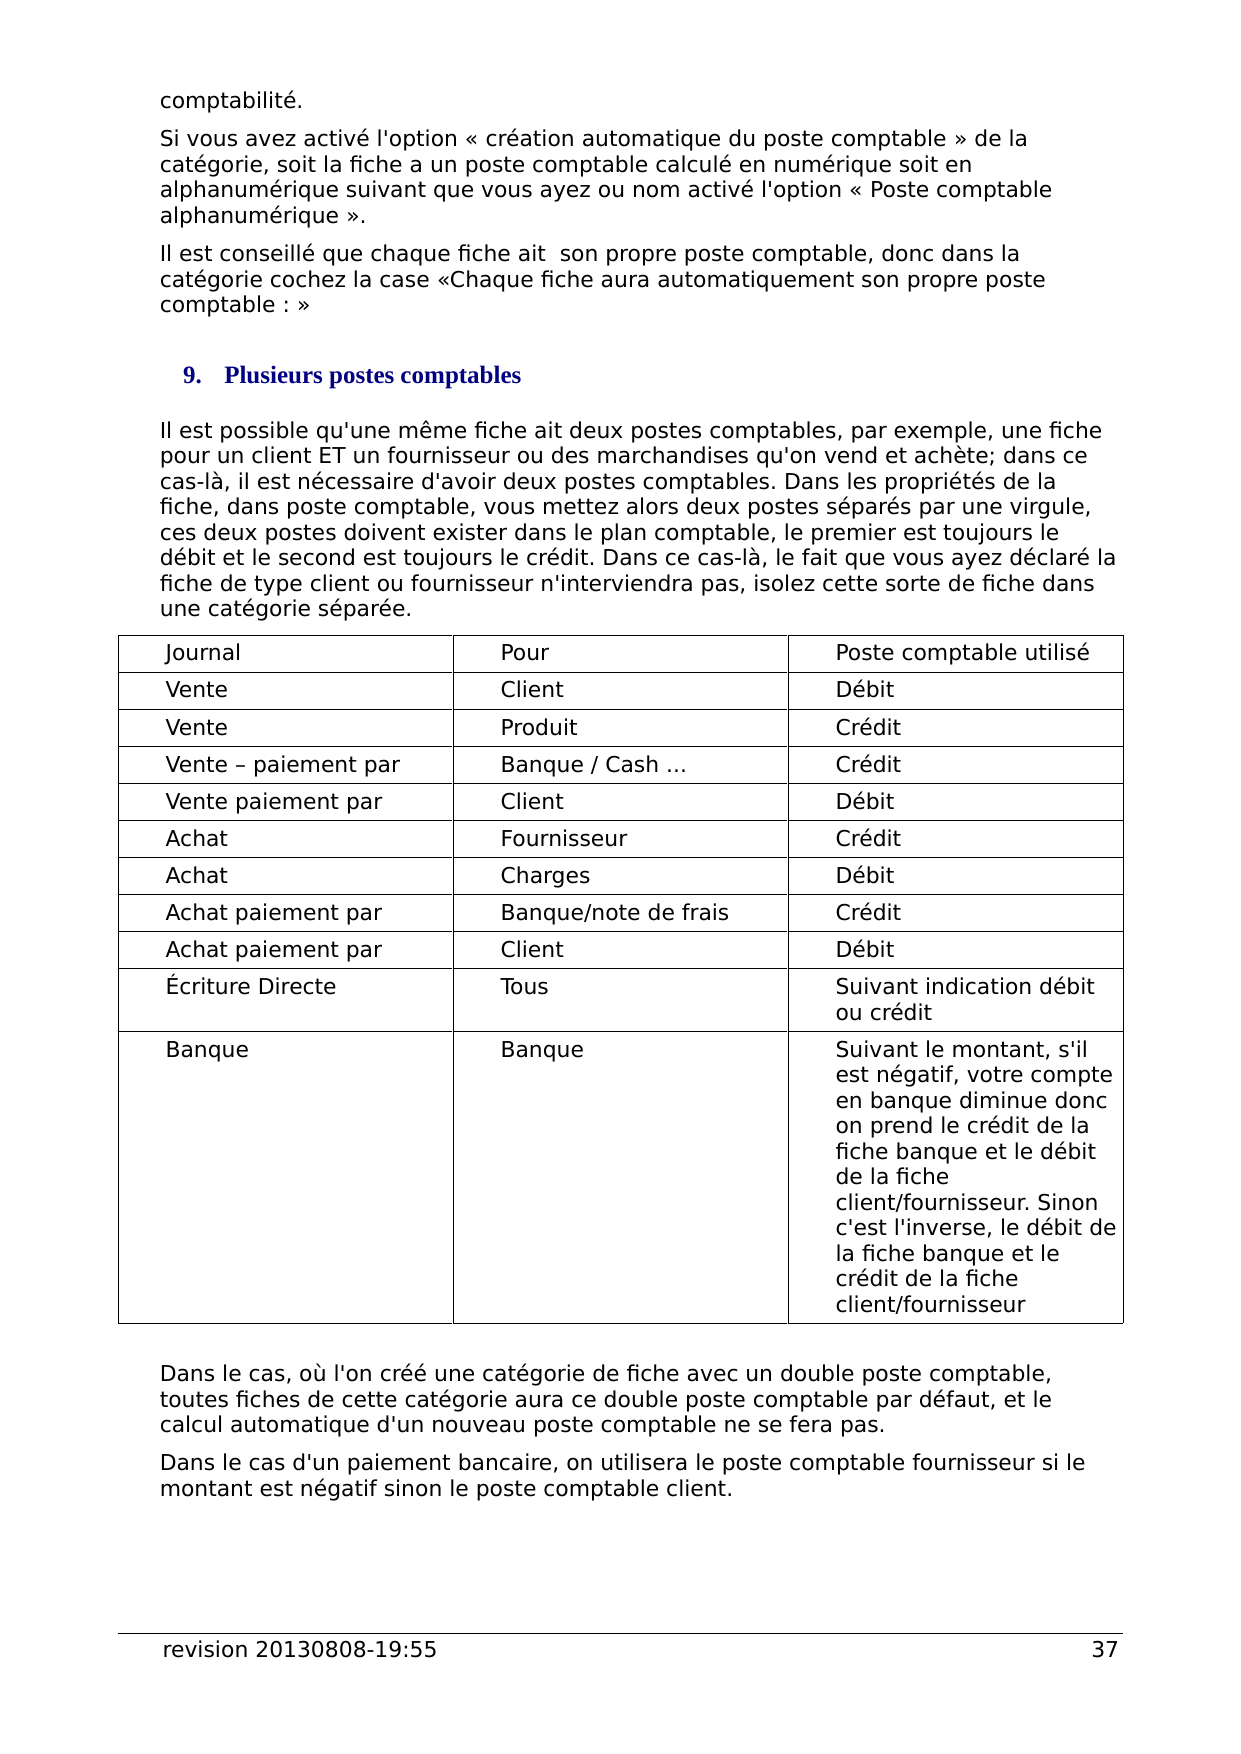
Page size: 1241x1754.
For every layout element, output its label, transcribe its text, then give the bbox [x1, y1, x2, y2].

table_header Poste comptable utilisé [789, 636, 1123, 672]
table_cell Charges [454, 858, 787, 894]
table_cell Tous [454, 969, 787, 1031]
table_cell Banque / Cash ... [454, 747, 787, 783]
table_cell Suivant indication débit ou crédit [789, 969, 1123, 1031]
table_cell Suivant le montant, s'il est négatif, votre compte en banque diminue donc on prend le crédit de la fiche banque et le débit de la fiche client/fournisseur. Sinon c'est l'inverse, le débit de la fiche banque et le crédit de la fiche client/fournisseur [789, 1032, 1123, 1323]
table_cell Achat paiement par [119, 895, 452, 931]
table_cell Crédit [789, 895, 1123, 931]
table_cell Client [454, 673, 787, 709]
table_cell Débit [789, 673, 1123, 709]
text comptabilité. [159, 88, 1123, 114]
text Si vous avez activé l'option « création automatique du poste comptable » de la catégorie, soit la fiche a un poste comptable calculé en numérique soit en alphanumérique suivant que vous ayez ou nom activé l'option « Poste comptable alphanumérique ». [159, 127, 1123, 229]
subtitle Plusieurs postes comptables [177, 360, 1123, 388]
table_cell Vente paiement par [119, 784, 452, 820]
table_header Pour [454, 636, 787, 672]
table_cell Achat [119, 821, 452, 857]
table_cell Fournisseur [454, 821, 787, 857]
text Il est conseillé que chaque fiche ait son propre poste comptable, donc dans la catégorie cochez la case «Chaque fiche aura automatiquement son propre poste comptable : » [159, 241, 1123, 318]
table_cell Crédit [789, 710, 1123, 746]
table_cell Banque/note de frais [454, 895, 787, 931]
table_cell Client [454, 784, 787, 820]
table_cell Débit [789, 784, 1123, 820]
table_cell Banque [119, 1032, 452, 1323]
table_cell Vente – paiement par [119, 747, 452, 783]
table_cell Achat paiement par [119, 932, 452, 968]
table_cell Débit [789, 932, 1123, 968]
table_cell Client [454, 932, 787, 968]
text Dans le cas d'un paiement bancaire, on utilisera le poste comptable fournisseur si le montant est négatif sinon le poste comptable client. [159, 1450, 1123, 1501]
text Il est possible qu'une même fiche ait deux postes comptables, par exemple, une fiche pour un client ET un fournisseur ou des marchandises qu'on vend et achète; dans ce cas-là, il est nécessaire d'avoir deux postes comptables. Dans les propriétés de la fiche, dans poste comptable, vous mettez alors deux postes séparés par une virgule, ces deux postes doivent exister dans le plan comptable, le premier est toujours le débit et le second est toujours le crédit. Dans ce cas-là, le fait que vous ayez déclaré la fiche de type client ou fournisseur n'interviendra pas, isolez cette sorte de fiche dans une catégorie séparée. [159, 418, 1123, 622]
table_cell Écriture Directe [119, 969, 452, 1031]
table_cell Produit [454, 710, 787, 746]
table_cell Crédit [789, 821, 1123, 857]
table_cell Achat [119, 858, 452, 894]
table_header Journal [119, 636, 452, 672]
table_cell Vente [119, 710, 452, 746]
table_cell Débit [789, 858, 1123, 894]
table_cell Vente [119, 673, 452, 709]
text Dans le cas, où l'on créé une catégorie de fiche avec un double poste comptable, toutes fiches de cette catégorie aura ce double poste comptable par défaut, et le calcul automatique d'un nouveau poste comptable ne se fera pas. [159, 1361, 1123, 1438]
table_cell Banque [454, 1032, 787, 1323]
table_cell Crédit [789, 747, 1123, 783]
